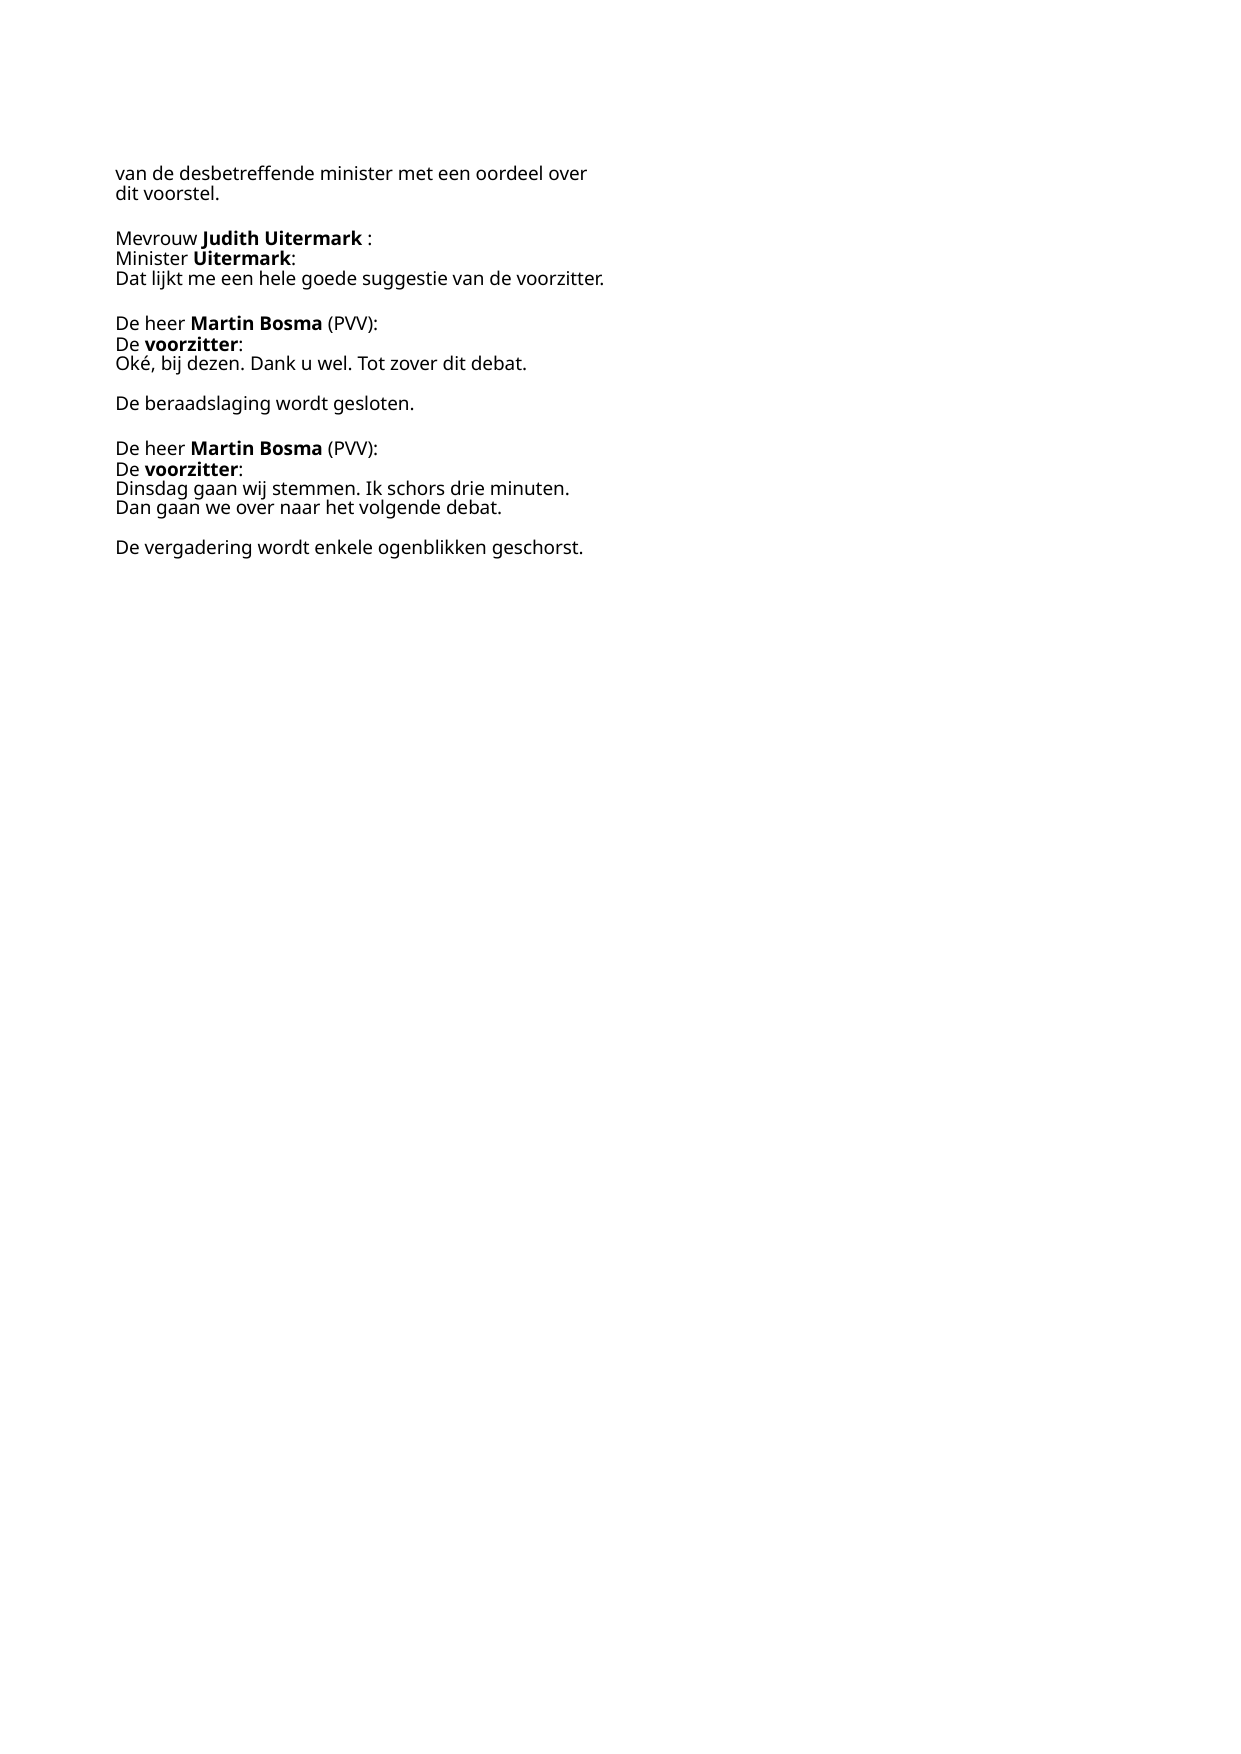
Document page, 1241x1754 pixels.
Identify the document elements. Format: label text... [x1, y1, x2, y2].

text De heer Martin Bosma (PVV): [115, 435, 605, 461]
text De voorzitter: [115, 461, 605, 480]
text Dat lijkt me een hele goede suggestie van de voorzitter. [115, 270, 605, 289]
text van de desbetreffende minister met een oordeel over dit voorstel. [115, 165, 605, 204]
text Dinsdag gaan wij stemmen. Ik schors drie minuten. Dan gaan we over naar het volgende debat. [115, 480, 605, 518]
text De heer Martin Bosma (PVV): [115, 310, 605, 336]
text De vergadering wordt enkele ogenblikken geschorst. [115, 539, 605, 558]
text Minister Uitermark: [115, 250, 605, 270]
text De voorzitter: [115, 336, 605, 355]
text De beraadslaging wordt gesloten. [115, 395, 605, 414]
text Mevrouw Judith Uitermark : [115, 225, 605, 250]
text Oké, bij dezen. Dank u wel. Tot zover dit debat. [115, 355, 605, 374]
